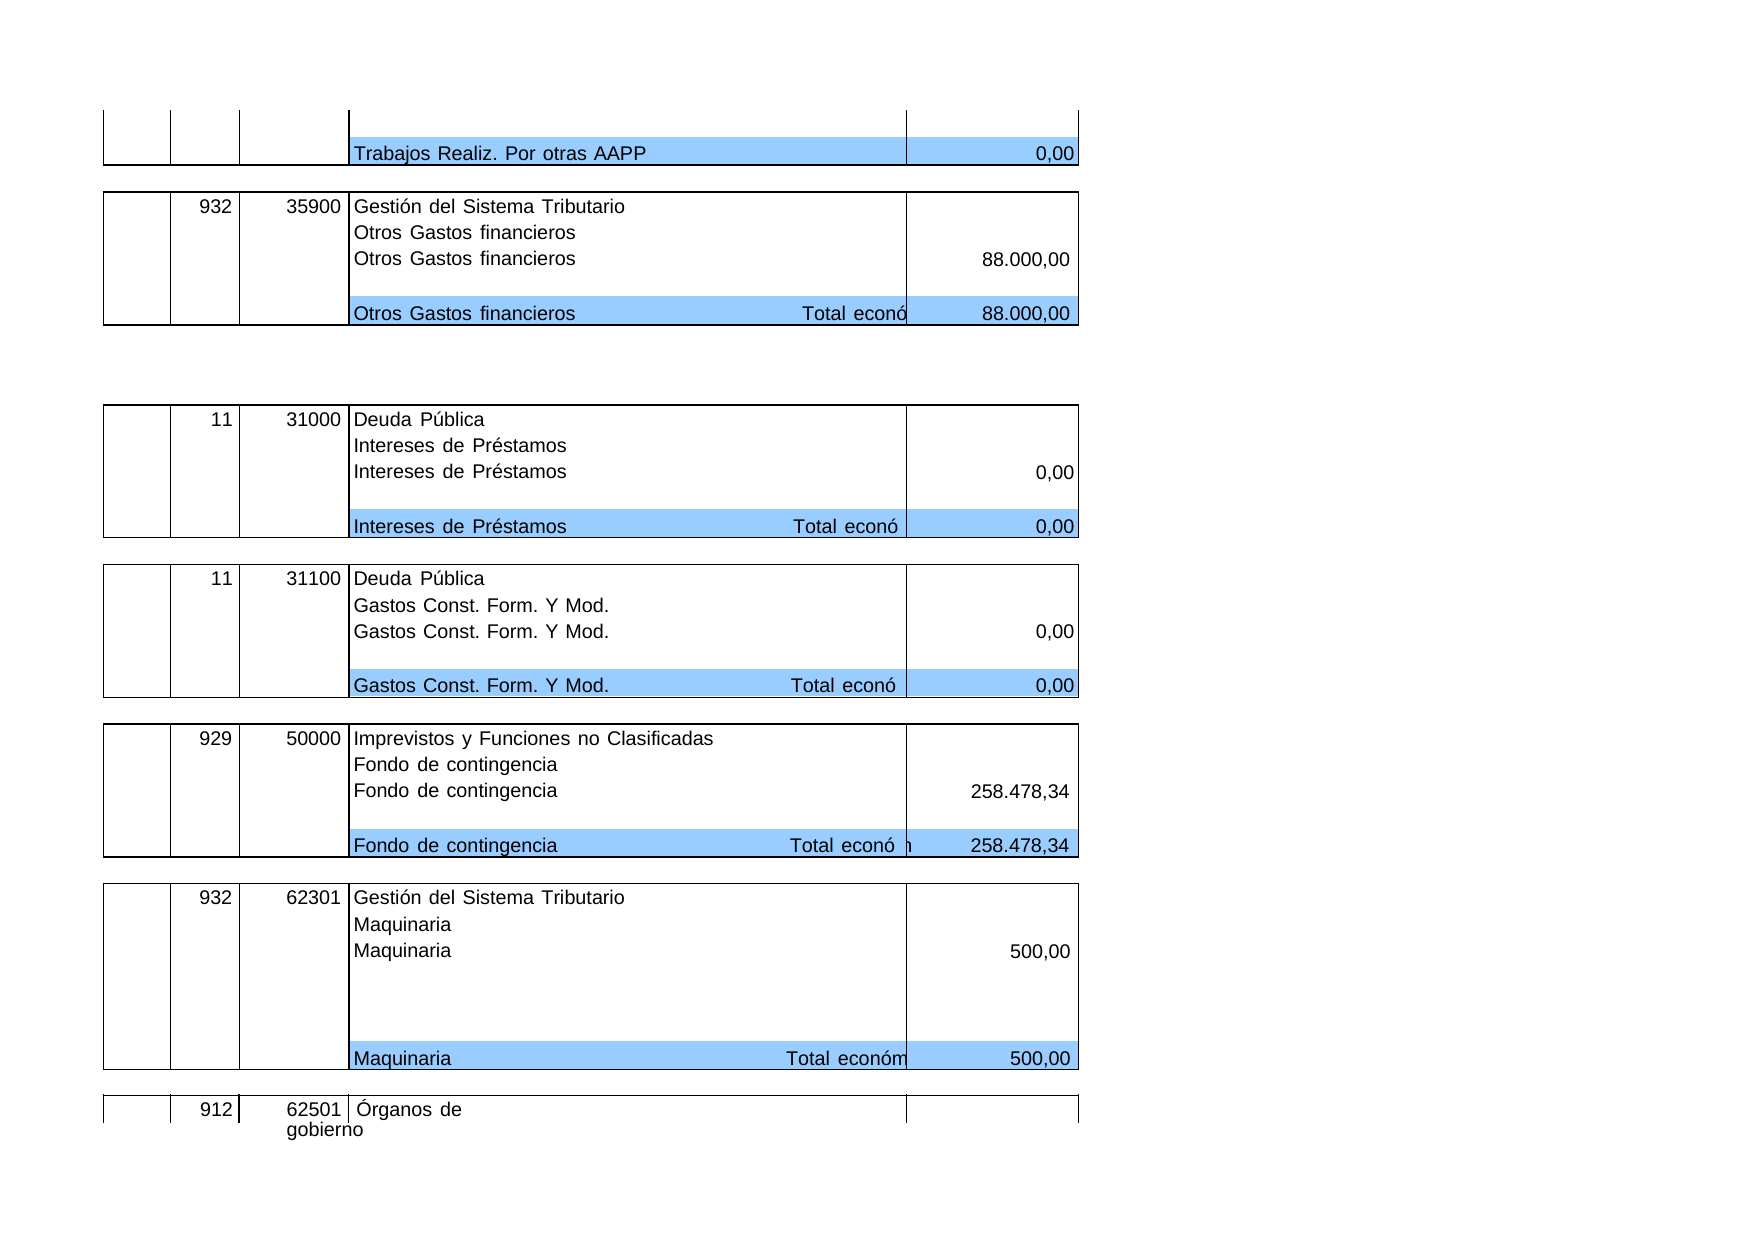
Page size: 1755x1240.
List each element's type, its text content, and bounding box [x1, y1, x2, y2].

table_header 929 [171, 725, 239, 856]
table_header Imprevistos y Funciones no Clasificadas Fondo de contingencia Fondo de contingencia [350, 725, 906, 828]
table_header [171, 110, 239, 164]
table_header 31100 [240, 565, 348, 696]
table_cell Trabajos Realiz. Por otras AAPP [350, 137, 906, 164]
table_cell 0,00 [907, 509, 1078, 537]
table_cell Gastos Const. Form. Y Mod. Total econó [350, 669, 906, 696]
table_cell m 258.478,34 [907, 829, 1078, 856]
table_header 35900 [240, 193, 348, 324]
table_header [240, 110, 348, 164]
table_header 500,00 [907, 884, 1078, 1041]
table_cell Fondo de contingencia Total econó [350, 829, 906, 856]
table_cell 0,00 [907, 137, 1078, 164]
table_header Deuda Pública Intereses de Préstamos Intereses de Préstamos [350, 406, 906, 509]
table_header 932 [171, 193, 239, 324]
table_header [104, 565, 170, 696]
table_header Gestión del Sistema Tributario Maquinaria Maquinaria [350, 884, 906, 1041]
table_header 0,00 [907, 565, 1078, 669]
table_header 62301 [240, 884, 348, 1069]
table_header 31000 [240, 406, 348, 537]
table_header 88.000,00 [907, 193, 1078, 296]
table_cell 0,00 [907, 669, 1078, 696]
table_header [907, 110, 1078, 137]
table_header 0,00 [907, 406, 1078, 509]
table_header 258.478,34 [907, 725, 1078, 828]
table_cell Otros Gastos financieros Total econó [350, 296, 906, 324]
table_header [104, 884, 170, 1069]
table_header 50000 [240, 725, 348, 856]
table_header 11 [171, 406, 239, 537]
table_cell Maquinaria Total económ [350, 1041, 906, 1069]
table_header [104, 193, 170, 324]
table_cell 88.000,00 [907, 296, 1078, 324]
table_header Deuda Pública Gastos Const. Form. Y Mod. Gastos Const. Form. Y Mod. [350, 565, 906, 669]
table_header Gestión del Sistema Tributario Otros Gastos financieros Otros Gastos financieros [350, 193, 906, 296]
table_header [104, 406, 170, 537]
table_cell 500,00 [907, 1041, 1078, 1069]
table_header [104, 110, 170, 164]
table_header [104, 725, 170, 856]
table_header [350, 110, 906, 137]
table_header 11 [171, 565, 239, 696]
table_header 932 [171, 884, 239, 1069]
table_cell Intereses de Préstamos Total econó [350, 509, 906, 537]
